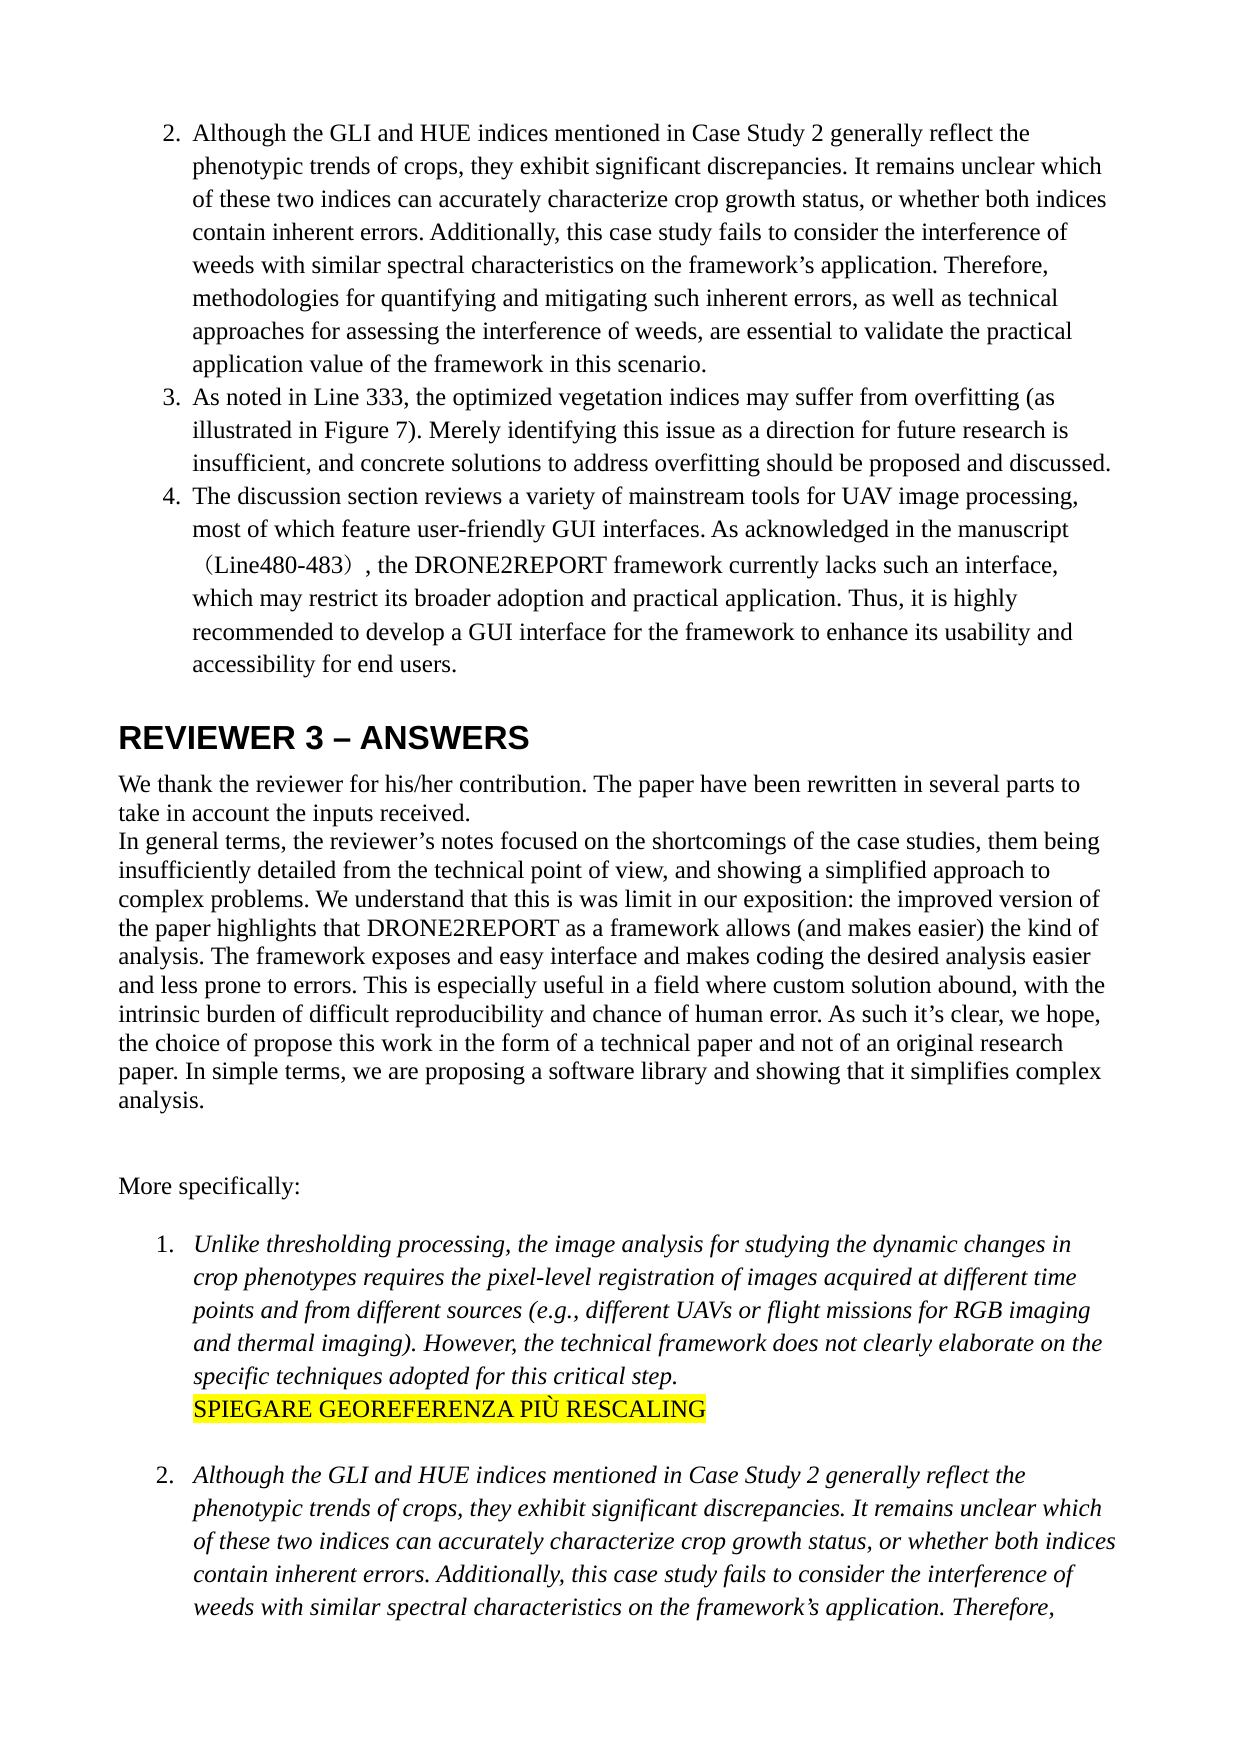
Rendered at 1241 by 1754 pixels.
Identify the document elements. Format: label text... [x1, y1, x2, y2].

list Although the GLI and HUE indices mentioned in Case Study 2 generally reflect the phenotypic trends of crops, they exhibit significant discrepancies. It remains unclear which of these two indices can accurately characterize crop growth status, or whether both indices contain inherent errors. Additionally, this case study fails to consider the interference of weeds with similar spectral characteristics on the framework’s application. Therefore, [156, 1460, 1122, 1621]
text More specifically: [118, 1171, 1122, 1200]
text We thank the reviewer for his/her contribution. The paper have been rewritten in several parts to take in account the inputs received. [118, 769, 1122, 826]
list Unlike thresholding processing, the image analysis for studying the dynamic changes in crop phenotypes requires the pixel-level registration of images acquired at different time points and from different sources (e.g., different UAVs or flight missions for RGB imaging and thermal imaging). However, the technical framework does not clearly elaborate on the specific techniques adopted for this critical step. SPIEGARE GEOREFERENZA PIÙ RESCALING [156, 1229, 1122, 1423]
list As noted in Line 333, the optimized vegetation indices may suffer from overfitting (as illustrated in Figure 7). Merely identifying this issue as a direction for future research is insufficient, and concrete solutions to address overfitting should be proposed and discussed. [162, 382, 1122, 477]
subtitle REVIEWER 3 – ANSWERS [118, 718, 1122, 756]
text In general terms, the reviewer’s notes focused on the shortcomings of the case studies, them being insufficiently detailed from the technical point of view, and showing a simplified approach to complex problems. We understand that this is was limit in our exposition: the improved version of the paper highlights that DRONE2REPORT as a framework allows (and makes easier) the kind of analysis. The framework exposes and easy interface and makes coding the desired analysis easier and less prone to errors. This is especially useful in a field where custom solution abound, with the intrinsic burden of difficult reproducibility and chance of human error. As such it’s clear, we hope, the choice of propose this work in the form of a technical paper and not of an original research paper. In simple terms, we are proposing a software library and showing that it simplifies complex analysis. [118, 826, 1122, 1114]
list Although the GLI and HUE indices mentioned in Case Study 2 generally reflect the phenotypic trends of crops, they exhibit significant discrepancies. It remains unclear which of these two indices can accurately characterize crop growth status, or whether both indices contain inherent errors. Additionally, this case study fails to consider the interference of weeds with similar spectral characteristics on the framework’s application. Therefore, methodologies for quantifying and mitigating such inherent errors, as well as technical approaches for assessing the interference of weeds, are essential to validate the practical application value of the framework in this scenario. [162, 118, 1122, 378]
list The discussion section reviews a variety of mainstream tools for UAV image processing, most of which feature user-friendly GUI interfaces. As acknowledged in the manuscript （Line480-483）, the DRONE2REPORT framework currently lacks such an interface, which may restrict its broader adoption and practical application. Thus, it is highly recommended to develop a GUI interface for the framework to enhance its usability and accessibility for end users. [162, 481, 1122, 678]
